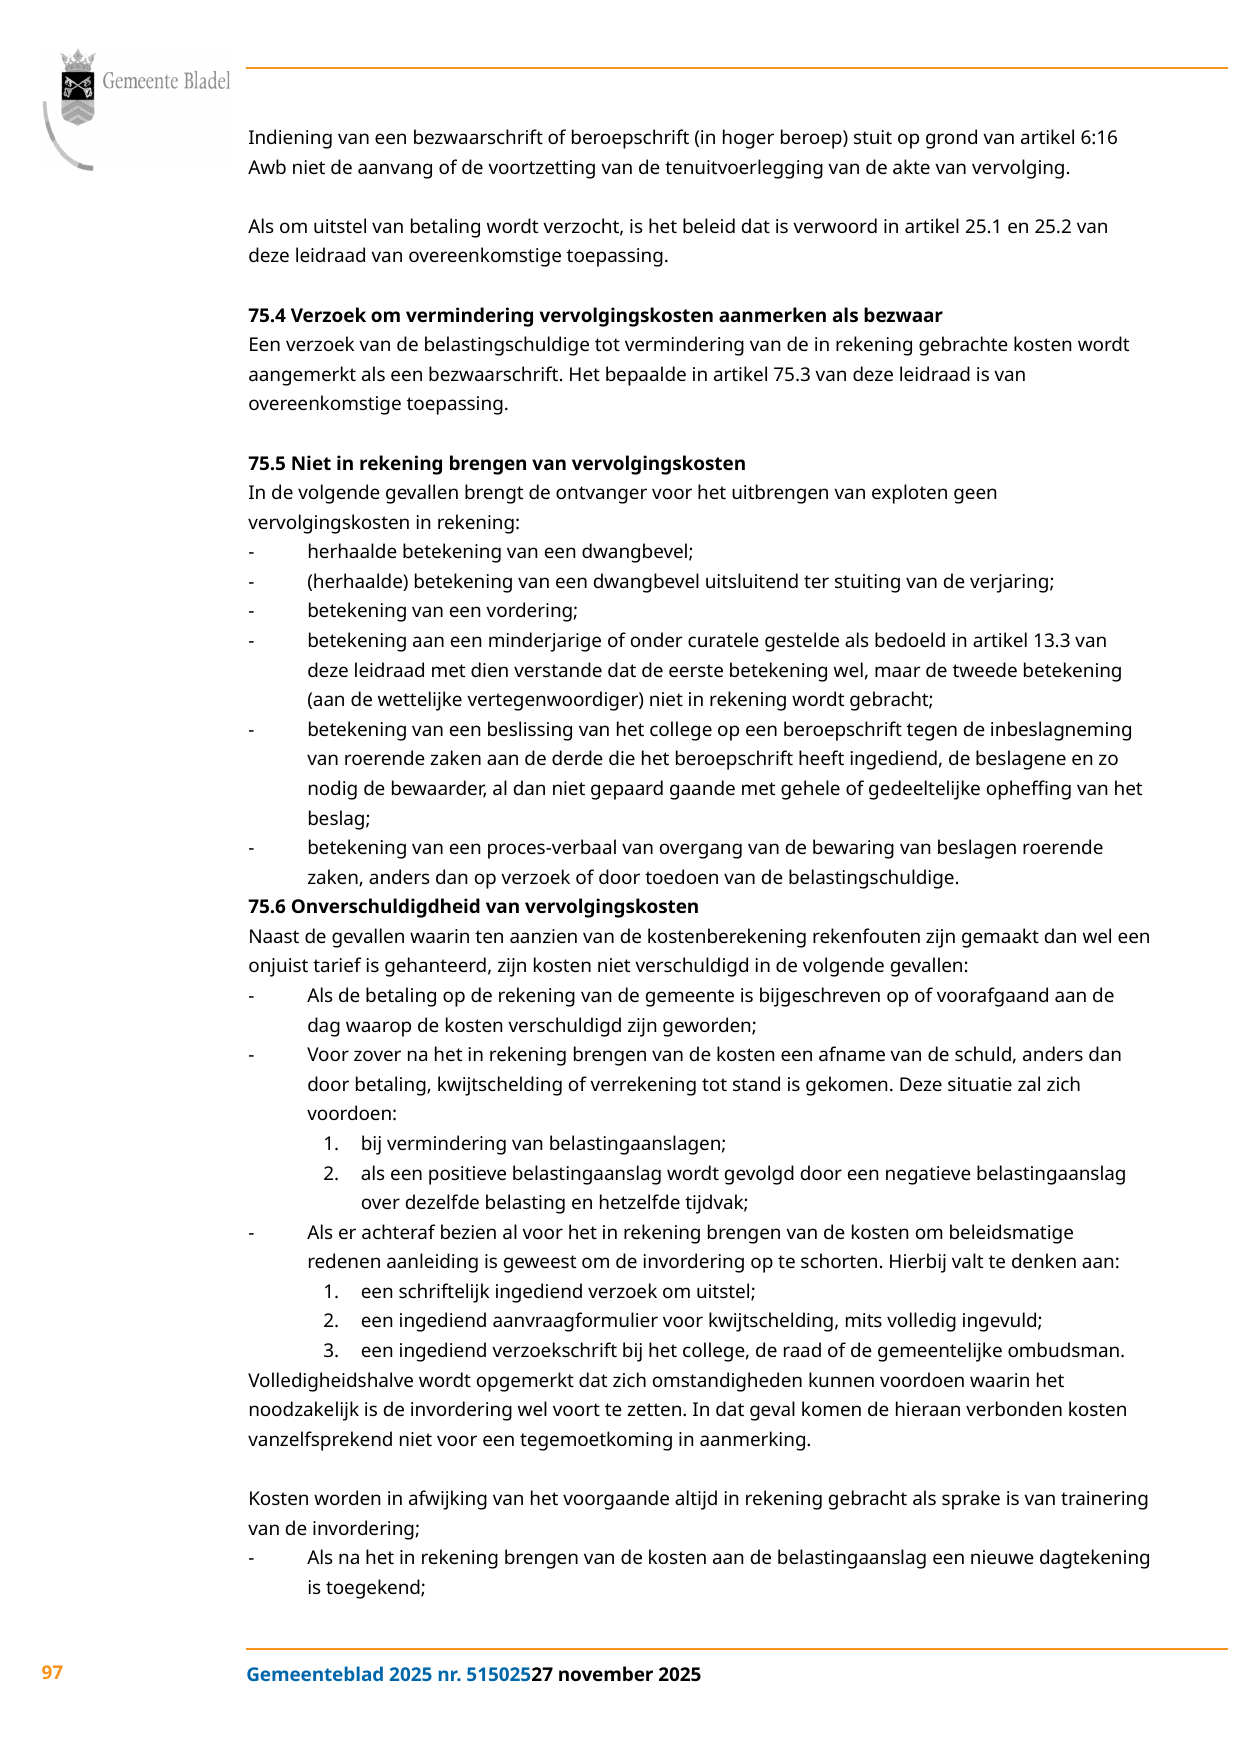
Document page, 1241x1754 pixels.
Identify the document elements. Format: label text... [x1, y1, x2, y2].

list Voor zover na het in rekening brengen van de kosten een afname van de schuld, anders dan door betaling, kwijtschelding of verrekening tot stand is gekomen. Deze situatie zal zich voordoen: [248, 1041, 1152, 1126]
list Als de betaling op de rekening van de gemeente is bijgeschreven op of voorafgaand aan de dag waarop de kosten verschuldigd zijn geworden; [248, 982, 1152, 1038]
list een schriftelijk ingediend verzoek om uitstel; [323, 1278, 1152, 1304]
text 75.4 Verzoek om vermindering vervolgingskosten aanmerken als bezwaar [248, 302, 1152, 328]
text 75.5 Niet in rekening brengen van vervolgingskosten [248, 450, 1152, 476]
list betekening van een beslissing van het college op een beroepschrift tegen de inbeslagneming van roerende zaken aan de derde die het beroepschrift heeft ingediend, de beslagene en zo nodig de bewaarder, al dan niet gepaard gaande met gehele of gedeeltelijke opheffing van het beslag; [248, 716, 1152, 831]
text Volledigheidshalve wordt opgemerkt dat zich omstandigheden kunnen voordoen waarin het noodzakelijk is de invordering wel voort te zetten. In dat geval komen de hieraan verbonden kosten vanzelfsprekend niet voor een tegemoetkoming in aanmerking. [248, 1367, 1152, 1452]
list (herhaalde) betekening van een dwangbevel uitsluitend ter stuiting van de verjaring; [248, 568, 1152, 594]
text Kosten worden in afwijking van het voorgaande altijd in rekening gebracht als sprake is van trainering van de invordering; [248, 1485, 1152, 1541]
text Naast de gevallen waarin ten aanzien van de kostenberekening rekenfouten zijn gemaakt dan wel een onjuist tarief is gehanteerd, zijn kosten niet verschuldigd in de volgende gevallen: [248, 923, 1152, 978]
list betekening aan een minderjarige of onder curatele gestelde als bedoeld in artikel 13.3 van deze leidraad met dien verstande dat de eerste betekening wel, maar de tweede betekening (aan de wettelijke vertegenwoordiger) niet in rekening wordt gebracht; [248, 627, 1152, 712]
list een ingediend verzoekschrift bij het college, de raad of de gemeentelijke ombudsman. [323, 1337, 1152, 1363]
list herhaalde betekening van een dwangbevel; [248, 538, 1152, 564]
list betekening van een vordering; [248, 598, 1152, 623]
text Indiening van een bezwaarschrift of beroepschrift (in hoger beroep) stuit op grond van artikel 6:16 Awb niet de aanvang of de voortzetting van de tenuitvoerlegging van de akte van vervolging. [248, 124, 1152, 180]
list bij vermindering van belastingaanslagen; [323, 1130, 1152, 1156]
list betekening van een proces-verbaal van overgang van de bewaring van beslagen roerende zaken, anders dan op verzoek of door toedoen van de belastingschuldige. [248, 834, 1152, 890]
text Als om uitstel van betaling wordt verzocht, is het beleid dat is verwoord in artikel 25.1 en 25.2 van deze leidraad van overeenkomstige toepassing. [248, 213, 1152, 268]
list Als er achteraf bezien al voor het in rekening brengen van de kosten om beleidsmatige redenen aanleiding is geweest om de invordering op te schorten. Hierbij valt te denken aan: [248, 1219, 1152, 1274]
list als een positieve belastingaanslag wordt gevolgd door een negatieve belastingaanslag over dezelfde belasting en hetzelfde tijdvak; [323, 1160, 1152, 1215]
list Als na het in rekening brengen van de kosten aan de belastingaanslag een nieuwe dagtekening is toegekend; [248, 1544, 1152, 1600]
text 75.6 Onverschuldigdheid van vervolgingskosten [248, 893, 1152, 919]
list een ingediend aanvraagformulier voor kwijtschelding, mits volledig ingevuld; [323, 1308, 1152, 1333]
picture [41, 47, 231, 172]
text In de volgende gevallen brengt de ontvanger voor het uitbrengen van exploten geen vervolgingskosten in rekening: [248, 479, 1152, 535]
text Een verzoek van de belastingschuldige tot vermindering van de in rekening gebrachte kosten wordt aangemerkt als een bezwaarschrift. Het bepaalde in artikel 75.3 van deze leidraad is van overeenkomstige toepassing. [248, 331, 1152, 416]
